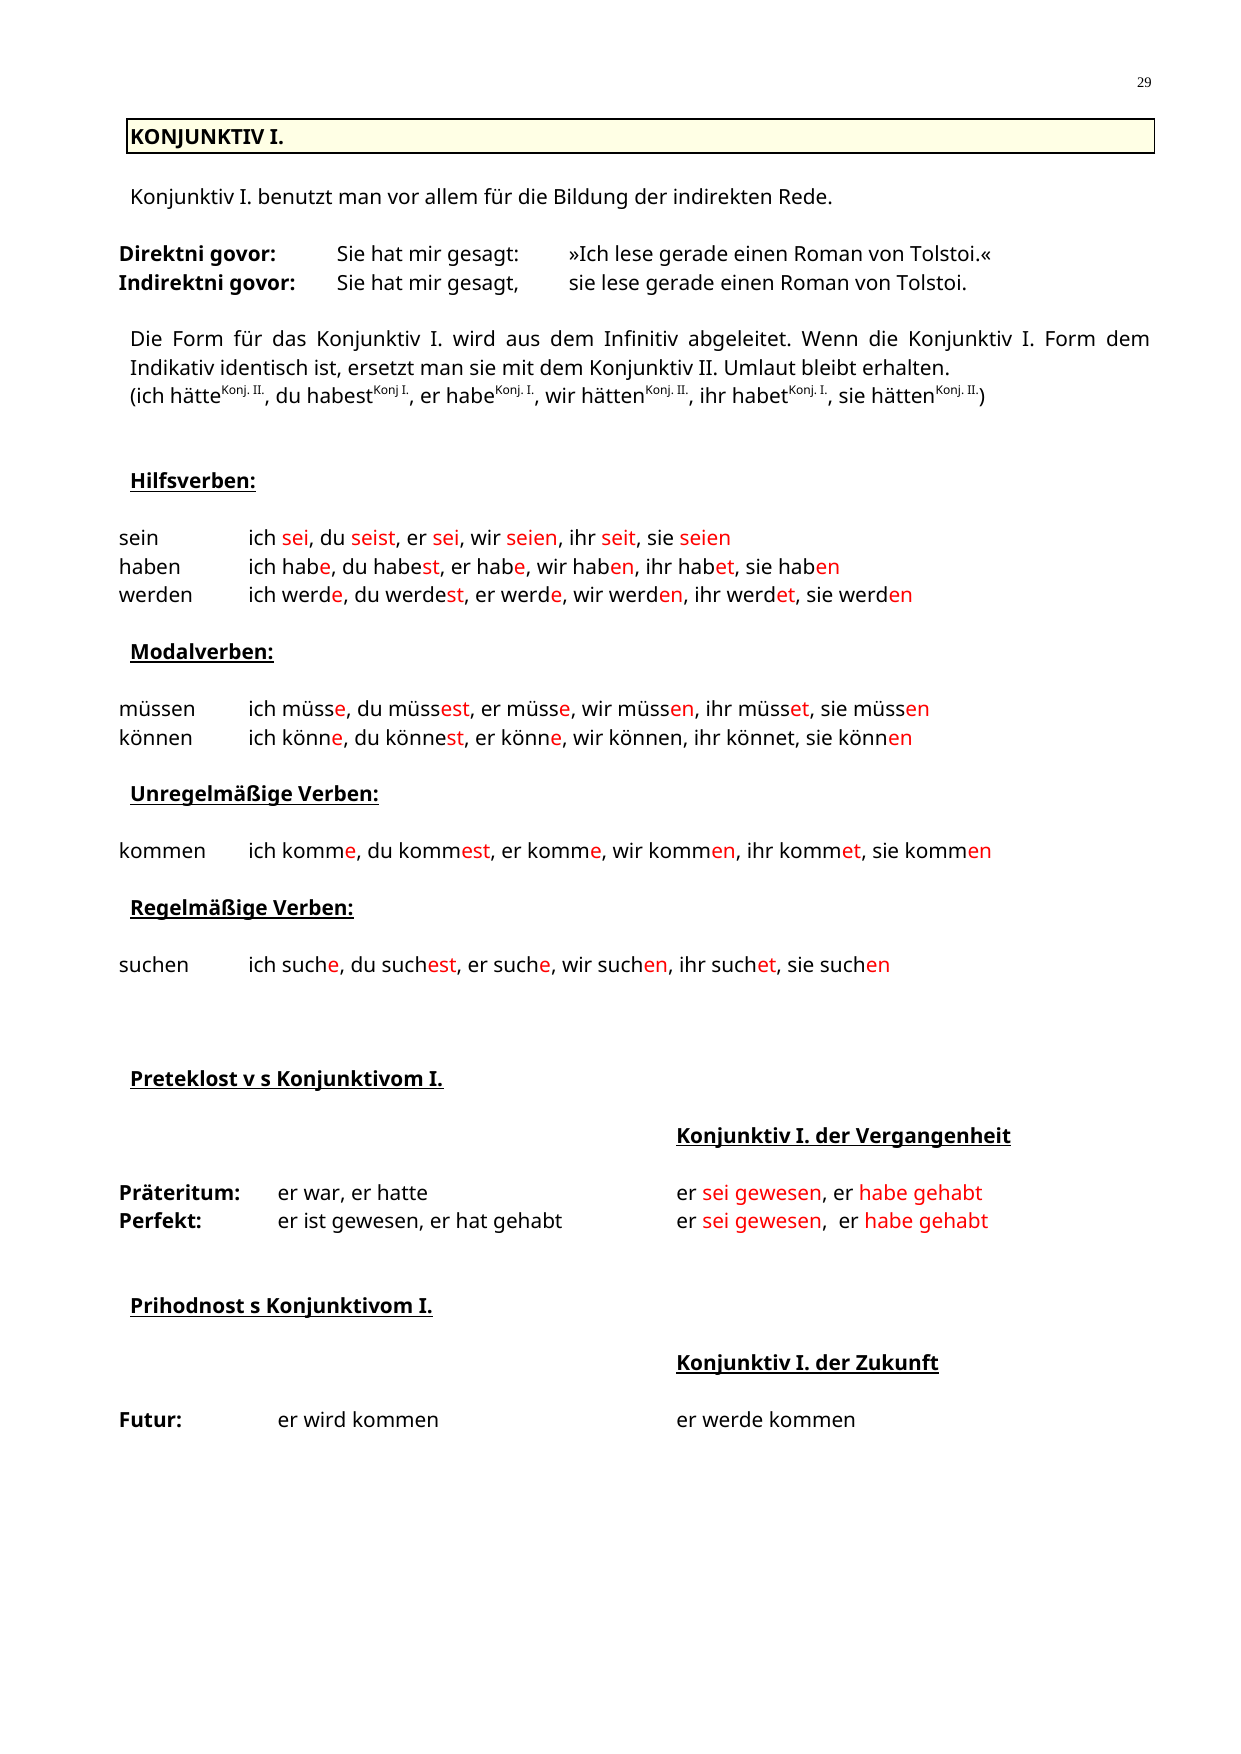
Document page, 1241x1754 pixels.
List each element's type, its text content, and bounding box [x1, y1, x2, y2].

table_cell [266, 1149, 665, 1178]
table_cell Indirektni govor: [108, 268, 325, 296]
table_header [266, 1121, 665, 1149]
text Konjunktiv I. benutzt man vor allem für die Bildung der indirekten Rede. [130, 182, 1152, 211]
text Unregelmäßige Verben: [130, 779, 1152, 808]
table_header suchen [108, 950, 237, 978]
table_cell [266, 1377, 665, 1405]
table_header [266, 1348, 665, 1377]
text Die Form für das Konjunktiv I. wird aus dem Infinitiv abgeleitet. Wenn die Konjunktiv I. Form dem Indikativ identisch ist, ersetzt man sie mit dem Konjunktiv II. Umlaut bleibt erhalten. [130, 324, 1152, 381]
text Hilfsverben: [130, 467, 1152, 495]
table_header Sie hat mir gesagt: [325, 239, 557, 268]
table_header [1093, 1121, 1118, 1149]
table_cell er sei gewesen, er habe gehabt [665, 1206, 1093, 1234]
text Regelmäßige Verben: [130, 893, 1152, 922]
table_cell [665, 1377, 1093, 1405]
table_cell [1093, 1206, 1118, 1234]
table_cell [1093, 1405, 1118, 1433]
text Prihodnost s Konjunktivom I. [130, 1291, 1152, 1320]
table_cell [665, 1149, 1093, 1178]
table_header ich müsse, du müssest, er müsse, wir müssen, ihr müsset, sie müssen [237, 694, 1116, 723]
table_cell können [108, 723, 237, 751]
table_cell ich werde, du werdest, er werde, wir werden, ihr werdet, sie werden [237, 580, 1116, 609]
table_cell sie lese gerade einen Roman von Tolstoi. [557, 268, 1093, 296]
table_cell Präteritum: [108, 1178, 266, 1206]
table_cell er war, er hatte [266, 1178, 665, 1206]
table_header [1093, 1348, 1118, 1377]
table_cell Sie hat mir gesagt, [325, 268, 557, 296]
table_cell er werde kommen [665, 1405, 1093, 1433]
table_cell ich habe, du habest, er habe, wir haben, ihr habet, sie haben [237, 552, 1116, 580]
table_header ich suche, du suchest, er suche, wir suchen, ihr suchet, sie suchen [237, 950, 1116, 978]
table_cell Futur: [108, 1405, 266, 1433]
table_header ich komme, du kommest, er komme, wir kommen, ihr kommet, sie kommen [237, 836, 1116, 865]
table_header [108, 1348, 266, 1377]
table_header Konjunktiv I. der Zukunft [665, 1348, 1093, 1377]
table_header [108, 1121, 266, 1149]
table_cell [1093, 1178, 1118, 1206]
table_cell haben [108, 552, 237, 580]
text KONJUNKTIV I. [128, 120, 1154, 152]
table_header Direktni govor: [108, 239, 325, 268]
table_header ich sei, du seist, er sei, wir seien, ihr seit, sie seien [237, 524, 1116, 552]
table_header müssen [108, 694, 237, 723]
table_cell [1093, 1149, 1118, 1178]
text (ich hätteKonj. II., du habestKonj I., er habeKonj. I., wir hättenKonj. II., ihr habetKonj. I., sie hättenKonj. II.) [130, 381, 1152, 410]
table_cell er ist gewesen, er hat gehabt [266, 1206, 665, 1234]
table_cell werden [108, 580, 237, 609]
table_cell [108, 1377, 266, 1405]
table_header »Ich lese gerade einen Roman von Tolstoi.« [557, 239, 1093, 268]
table_cell Perfekt: [108, 1206, 266, 1234]
table_cell [108, 1149, 266, 1178]
text Modalverben: [130, 637, 1152, 666]
table_cell er sei gewesen, er habe gehabt [665, 1178, 1093, 1206]
text Preteklost v s Konjunktivom I. [130, 1064, 1152, 1092]
table_cell ich könne, du könnest, er könne, wir können, ihr könnet, sie können [237, 723, 1116, 751]
table_cell er wird kommen [266, 1405, 665, 1433]
table_header Konjunktiv I. der Vergangenheit [665, 1121, 1093, 1149]
table_header sein [108, 524, 237, 552]
table_header kommen [108, 836, 237, 865]
table_cell [1093, 1377, 1118, 1405]
